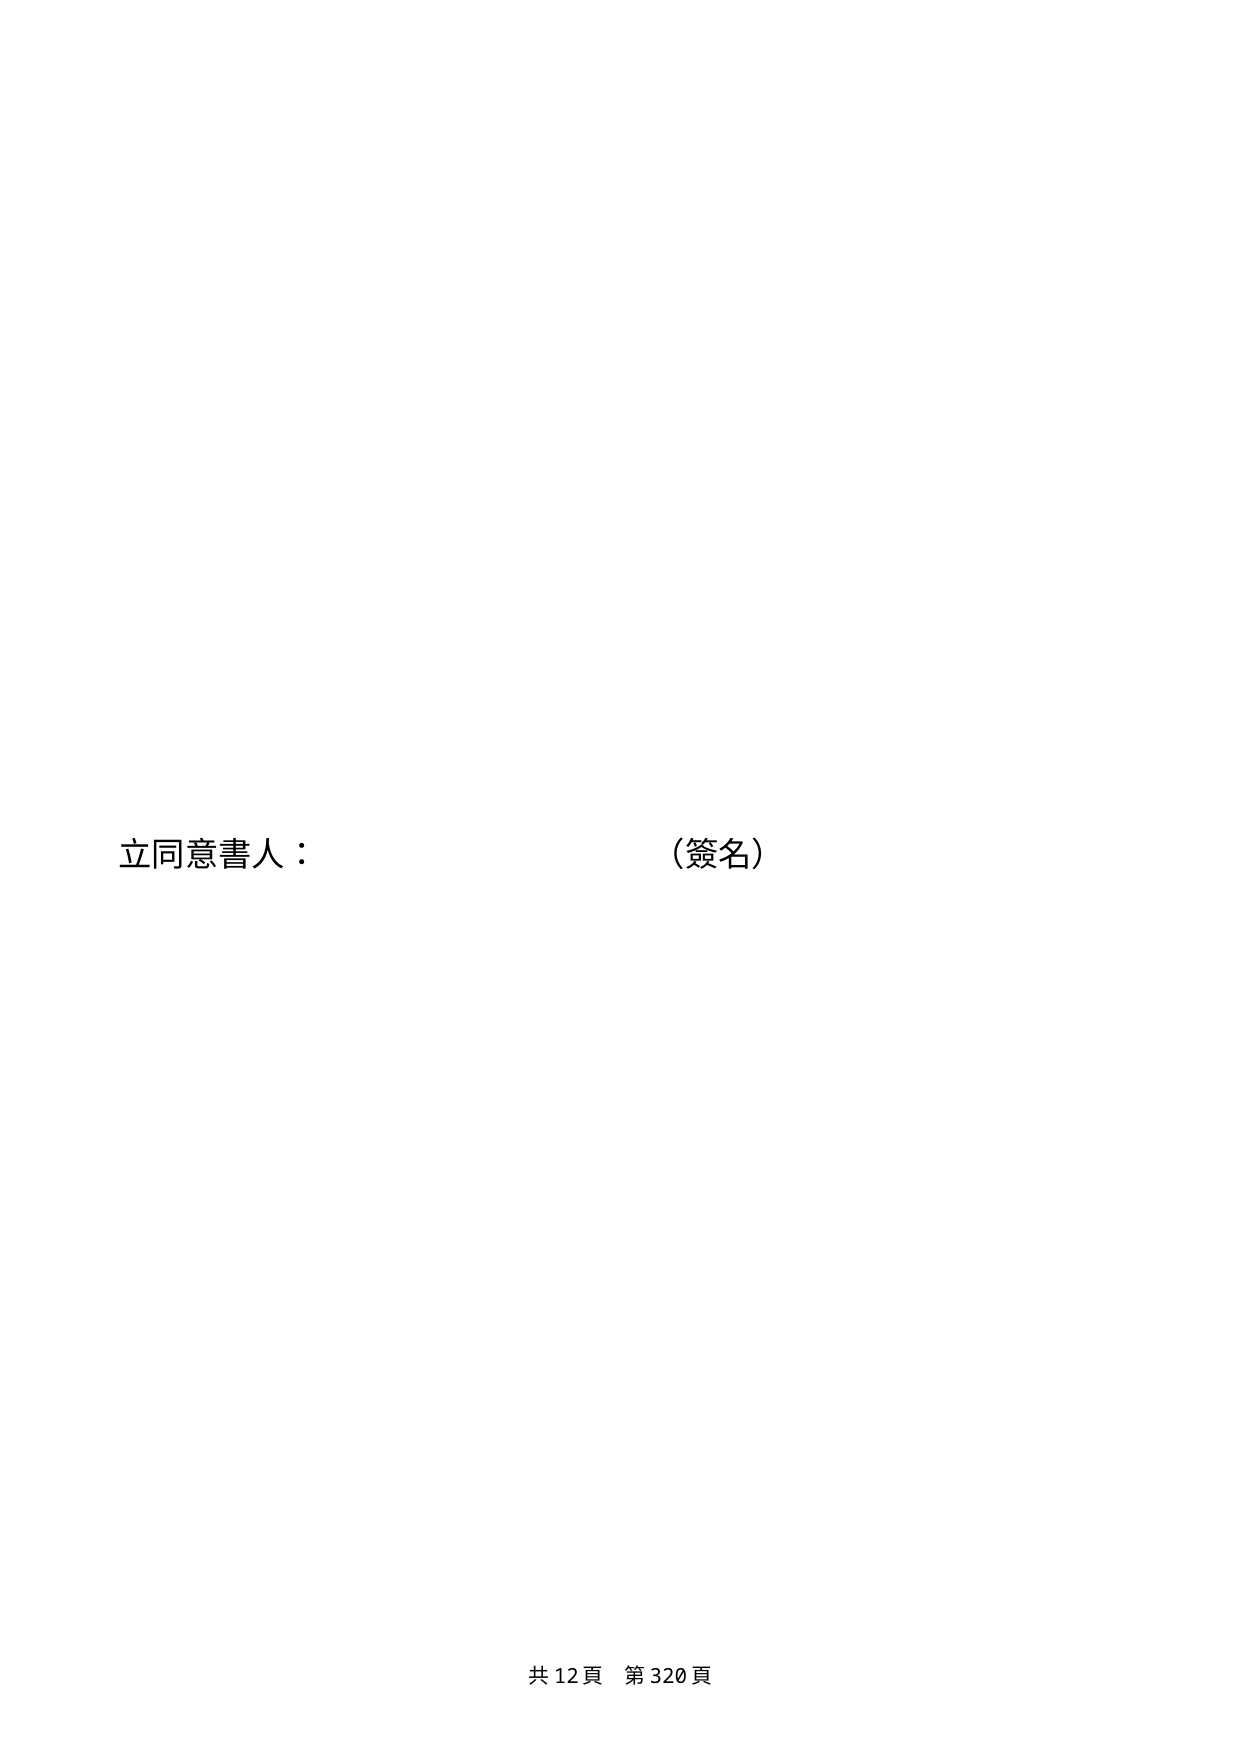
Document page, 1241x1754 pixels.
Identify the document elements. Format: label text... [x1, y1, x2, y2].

text 立同意書人： （簽名） [118, 828, 1122, 876]
